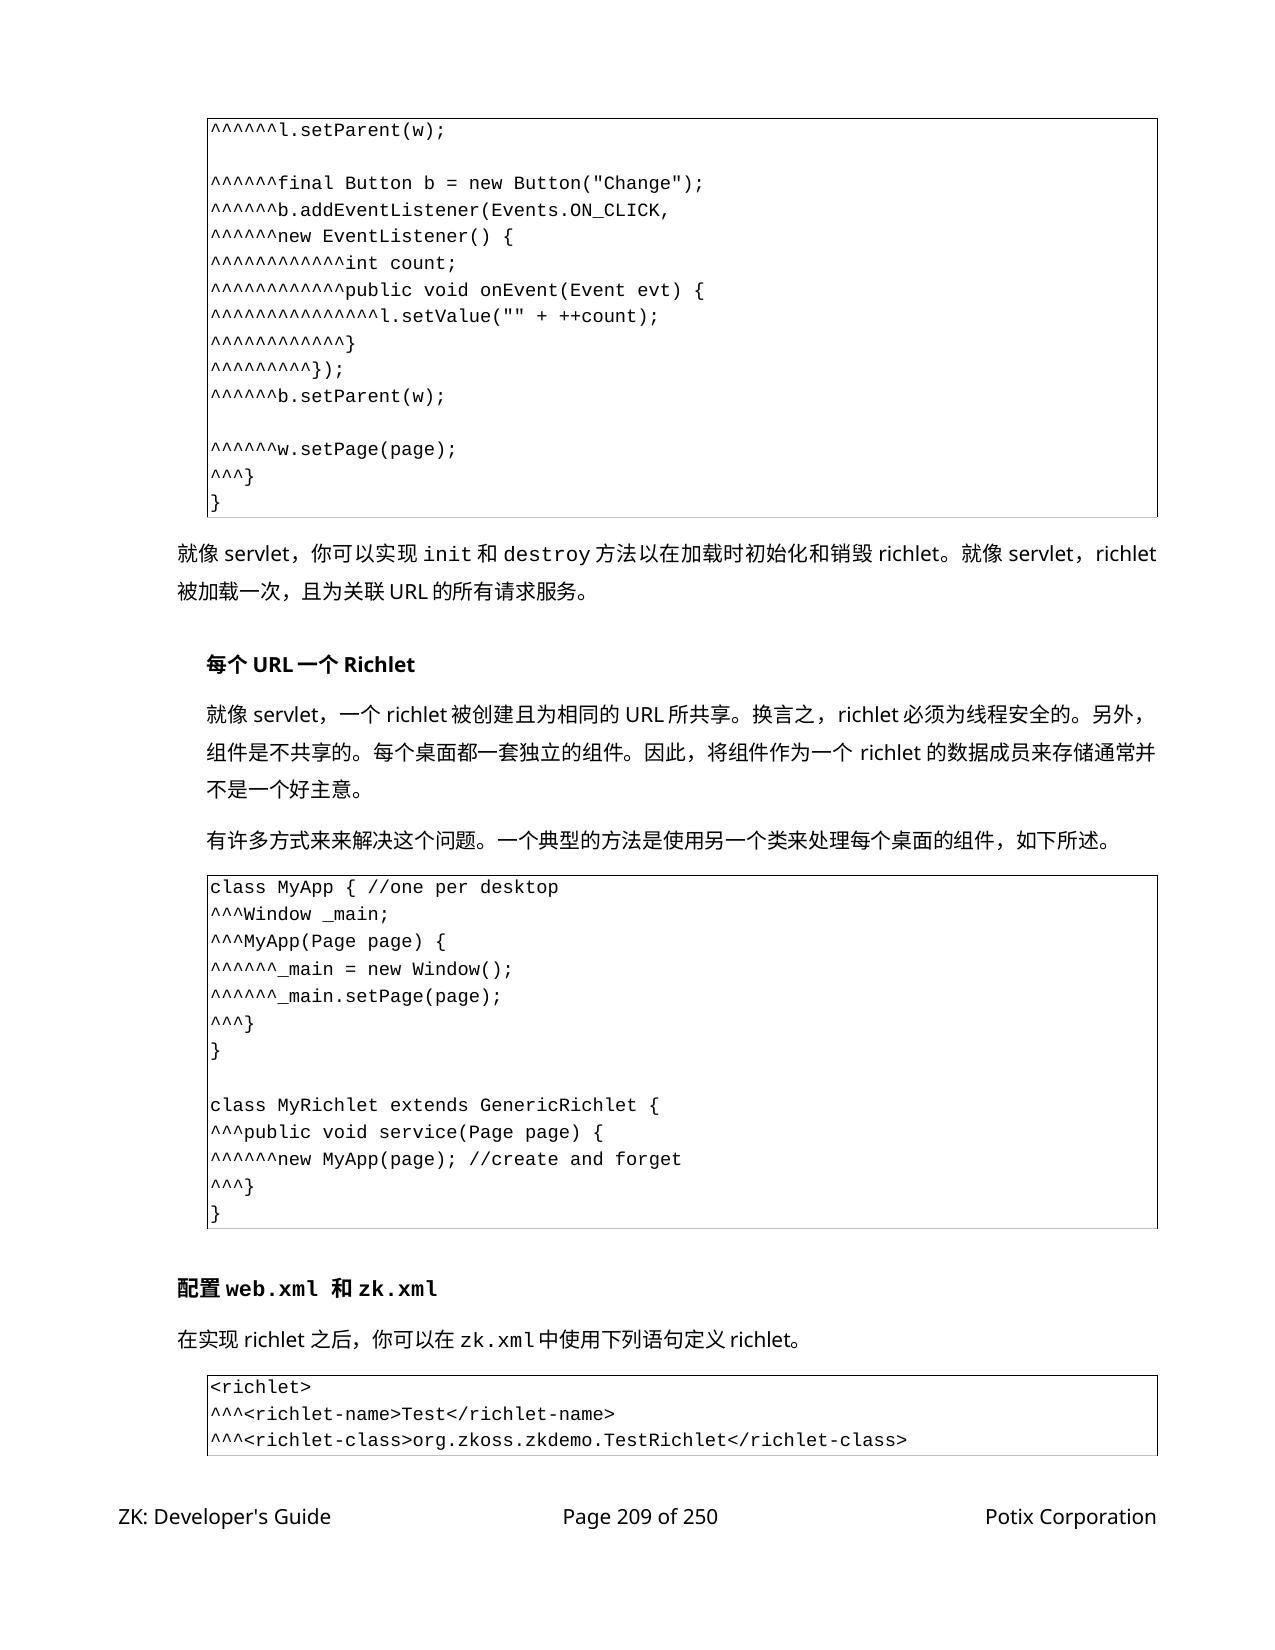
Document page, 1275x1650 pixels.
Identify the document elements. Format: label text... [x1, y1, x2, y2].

text 就像servlet，一个richlet被创建且为相同的URL所共享。换言之，richlet必须为线程安全的。另外，组件是不共享的。每个桌面都一套独立的组件。因此，将组件作为一个richlet 的数据成员来存储通常并不是一个好主意。 [207, 699, 1157, 804]
text ^^^<richlet-name>Test</richlet-name> ^^^<richlet-class>org.zkoss.zkdemo.TestRichlet</richlet-class> [208, 1402, 1157, 1455]
text } [208, 1038, 1157, 1062]
text 就像servlet，你可以实现init和destroy方法以在加载时初始化和销毁richlet。就像servlet，richlet被加载一次，且为关联URL的所有请求服务。 [177, 538, 1157, 606]
subtitle 配置web.xml 和zk.xml [177, 1271, 1157, 1303]
text <richlet> [208, 1376, 1157, 1399]
text ^^^MyApp(Page page) { [208, 929, 1157, 954]
text ^^^^^^_main.setPage(page); [208, 984, 1157, 1008]
text } [208, 1201, 1157, 1228]
text class MyApp { //one per desktop [208, 876, 1157, 899]
text ^^^public void service(Page page) { [208, 1120, 1157, 1144]
text ^^^} [208, 1011, 1157, 1035]
text ^^^^^^_main = new Window(); [208, 957, 1157, 981]
text ^^^Window _main; [208, 902, 1157, 926]
subtitle 每个URL一个Richlet [207, 648, 1157, 678]
text class MyRichlet extends GenericRichlet { [208, 1092, 1157, 1117]
text 在实现richlet 之后，你可以在zk.xml中使用下列语句定义richlet。 [177, 1324, 1157, 1354]
text ^^^} [208, 1174, 1157, 1198]
text ^^^^^^new MyApp(page); //create and forget [208, 1147, 1157, 1171]
text ^^^^^^l.setParent(w); ^^^^^^final Button b = new Button("Change"); ^^^^^^b.addEventListener(Events.ON_CLICK, ^^^^^^new EventListener() { ^^^^^^^^^^^^int count; ^^^^^^^^^^^^public void onEvent(Event evt) { ^^^^^^^^^^^^^^^l.setValue("" + ++count); ^^^^^^^^^^^^} ^^^^^^^^^}); ^^^^^^b.setParent(w); ^^^^^^w.setPage(page); ^^^} } [208, 119, 1157, 517]
text 有许多方式来来解决这个问题。一个典型的方法是使用另一个类来处理每个桌面的组件，如下所述。 [207, 824, 1157, 854]
